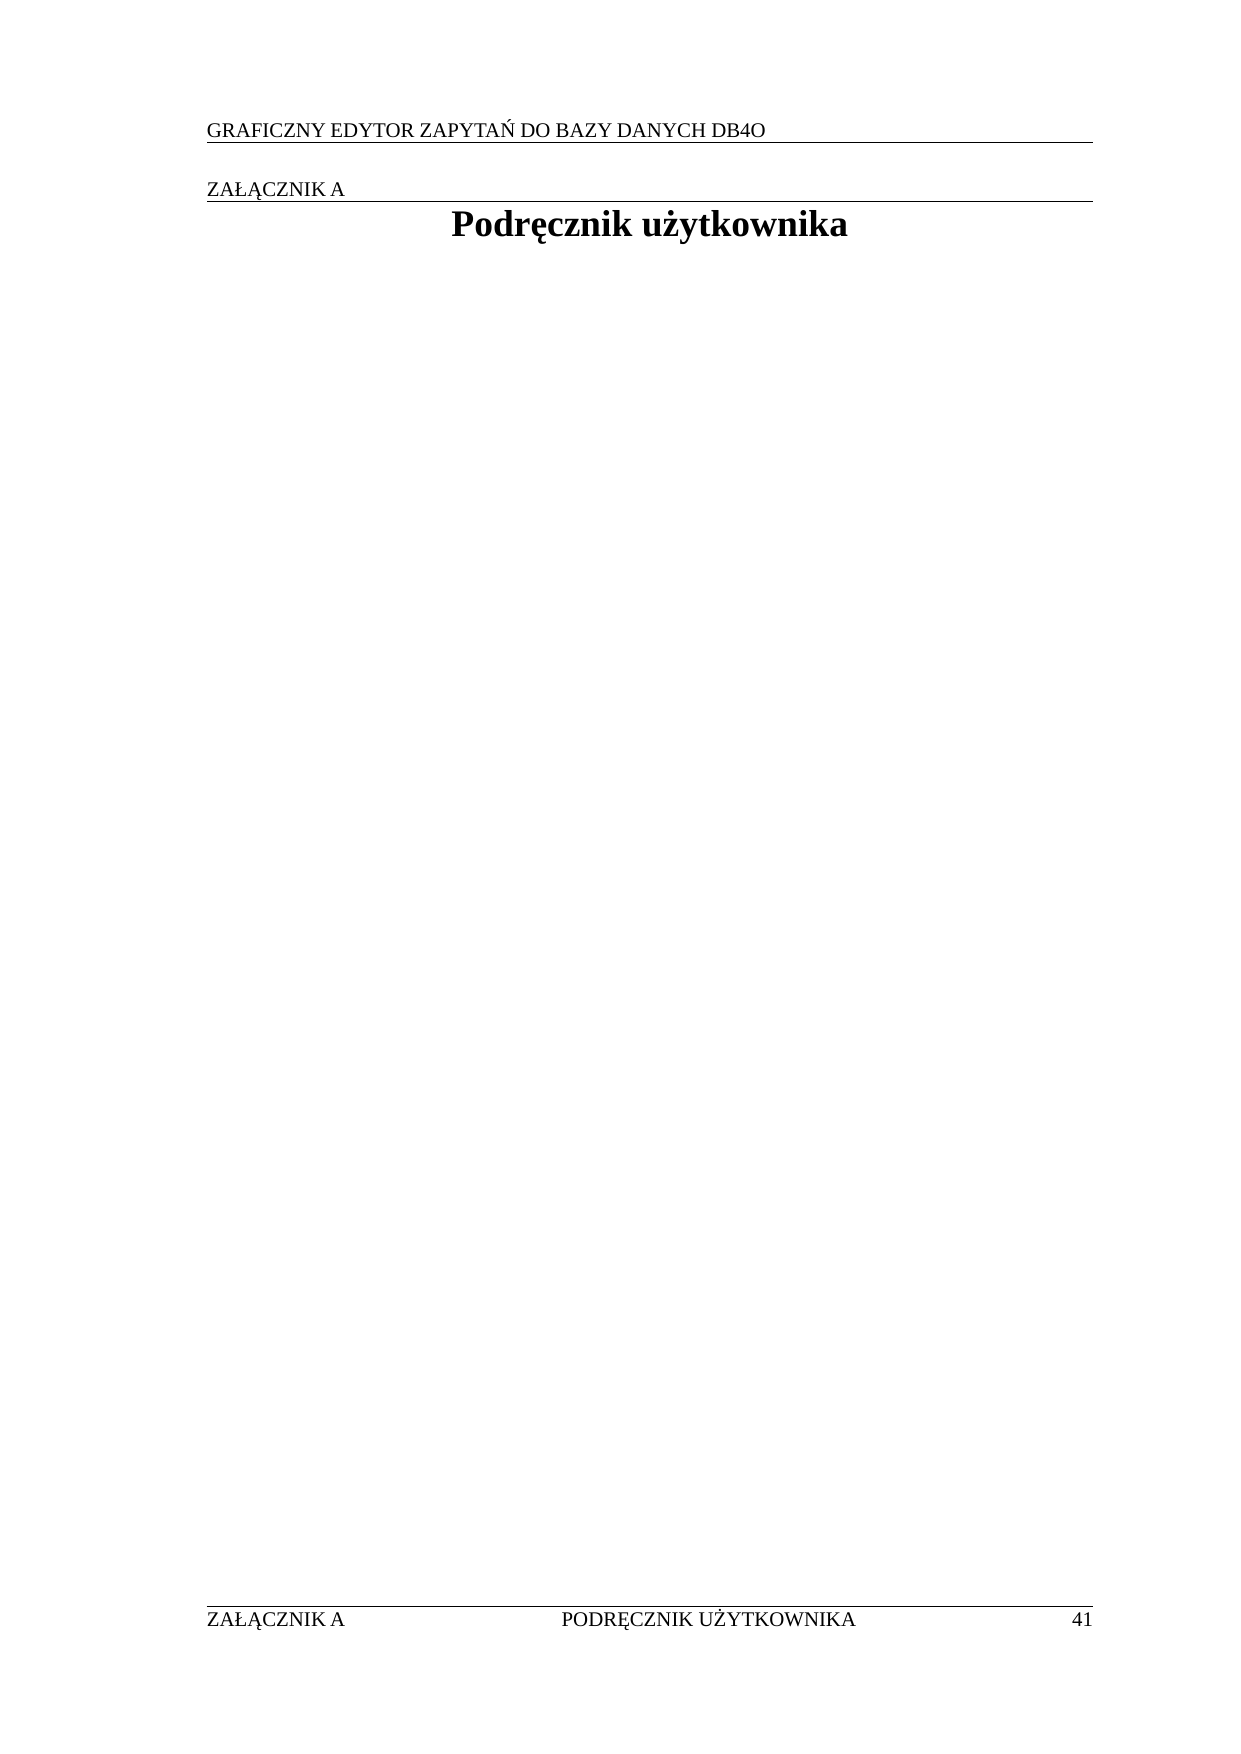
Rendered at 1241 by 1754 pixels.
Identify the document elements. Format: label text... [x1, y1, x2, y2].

text Podręcznik użytkownika [207, 202, 1093, 244]
subtitle ZAŁĄCZNIK A [207, 177, 1093, 201]
